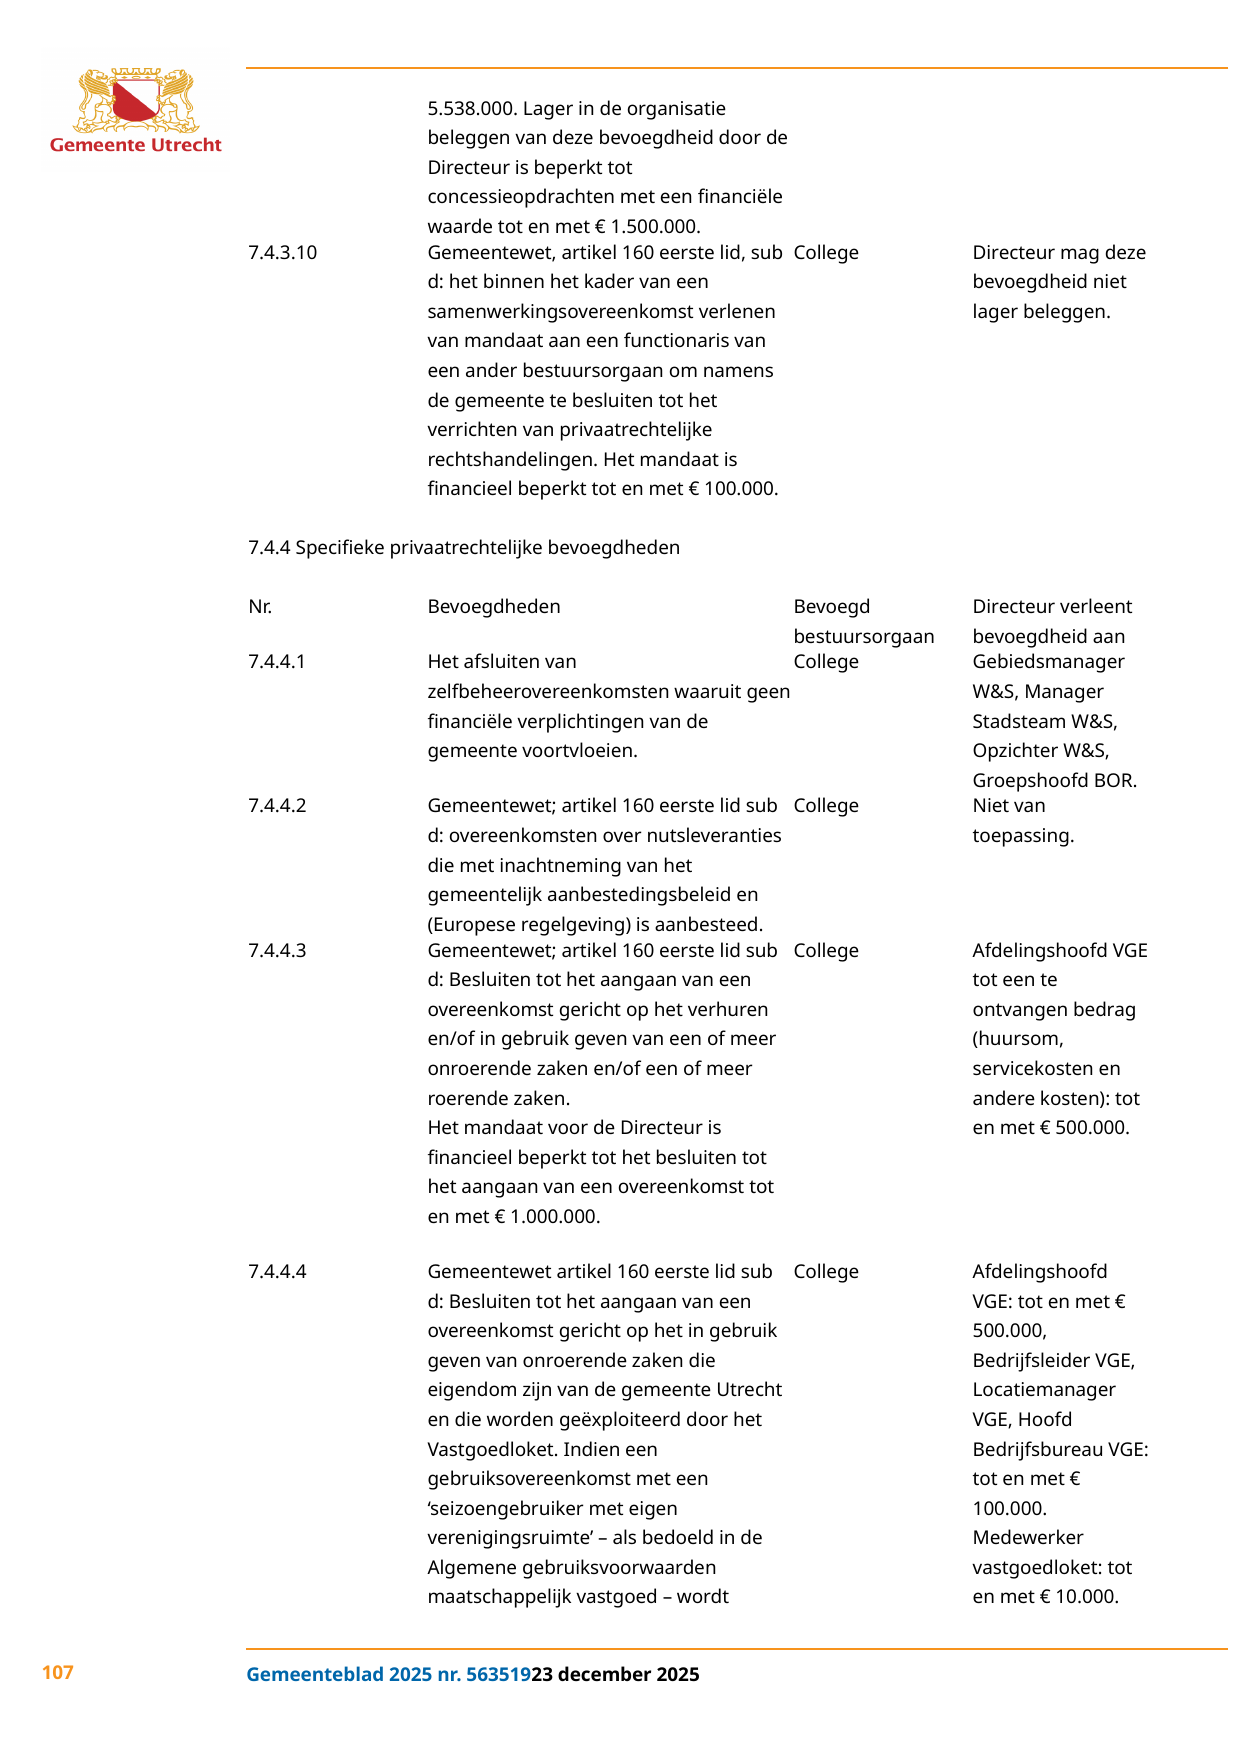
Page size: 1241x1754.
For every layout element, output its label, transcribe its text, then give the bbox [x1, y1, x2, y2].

table_cell 7.4.3.10 [248, 239, 427, 501]
table_header Nr. [248, 593, 427, 649]
table_cell Gemeentewet; artikel 160 eerste lid sub d: Besluiten tot het aangaan van een overeenkomst gericht op het verhuren en/of in gebruik geven van een of meer onroerende zaken en/of een of meer roerende zaken. Het mandaat voor de Directeur is financieel beperkt tot het besluiten tot het aangaan van een overeenkomst tot en met € 1.000.000. [427, 937, 793, 1258]
table_cell College [793, 937, 972, 1258]
table_cell College [793, 239, 972, 501]
table_header Directeur verleent bevoegdheid aan [973, 593, 1152, 649]
table_cell 7.4.4.2 [248, 793, 427, 937]
table_cell Niet van toepassing. [973, 793, 1152, 937]
table_cell Gemeentewet artikel 160 eerste lid sub d: Besluiten tot het aangaan van een overeenkomst gericht op het in gebruik geven van onroerende zaken die eigendom zijn van de gemeente Utrecht en die worden geëxploiteerd door het Vastgoedloket. Indien een gebruiksovereenkomst met een ‘seizoengebruiker met eigen verenigingsruimte’ – als bedoeld in de Algemene gebruiksvoorwaarden maatschappelijk vastgoed – wordt [427, 1258, 793, 1609]
table_cell College [793, 793, 972, 937]
table_cell Directeur mag deze bevoegdheid niet lager beleggen. [973, 239, 1152, 501]
table_header Bevoegdheden [427, 593, 793, 649]
picture [41, 47, 231, 172]
table_cell Het afsluiten van zelfbeheerovereenkomsten waaruit geen financiële verplichtingen van de gemeente voortvloeien. [427, 649, 793, 793]
table_header Bevoegd bestuursorgaan [793, 593, 972, 649]
table_cell Gemeentewet, artikel 160 eerste lid, sub d: het binnen het kader van een samenwerkingsovereenkomst verlenen van mandaat aan een functionaris van een ander bestuursorgaan om namens de gemeente te besluiten tot het verrichten van privaatrechtelijke rechtshandelingen. Het mandaat is financieel beperkt tot en met € 100.000. [427, 239, 793, 501]
table_cell [973, 95, 1152, 239]
table_cell Gebiedsmanager W&S, Manager Stadsteam W&S, Opzichter W&S, Groepshoofd BOR. [973, 649, 1152, 793]
table_cell [793, 95, 972, 239]
table_cell Afdelingshoofd VGE tot een te ontvangen bedrag (huursom, servicekosten en andere kosten): tot en met € 500.000. [973, 937, 1152, 1258]
table_cell 5.538.000. Lager in de organisatie beleggen van deze bevoegdheid door de Directeur is beperkt tot concessieopdrachten met een financiële waarde tot en met € 1.500.000. [427, 95, 793, 239]
text 7.4.4 Specifieke privaatrechtelijke bevoegdheden [248, 534, 1152, 560]
table_cell [248, 95, 427, 239]
table_cell Afdelingshoofd VGE: tot en met € 500.000, Bedrijfsleider VGE, Locatiemanager VGE, Hoofd Bedrijfsbureau VGE: tot en met € 100.000. Medewerker vastgoedloket: tot en met € 10.000. [973, 1258, 1152, 1609]
table_cell Gemeentewet; artikel 160 eerste lid sub d: overeenkomsten over nutsleveranties die met inachtneming van het gemeentelijk aanbestedingsbeleid en (Europese regelgeving) is aanbesteed. [427, 793, 793, 937]
table_cell 7.4.4.3 [248, 937, 427, 1258]
table_cell College [793, 649, 972, 793]
table_cell College [793, 1258, 972, 1609]
table_cell 7.4.4.4 [248, 1258, 427, 1609]
table_cell 7.4.4.1 [248, 649, 427, 793]
